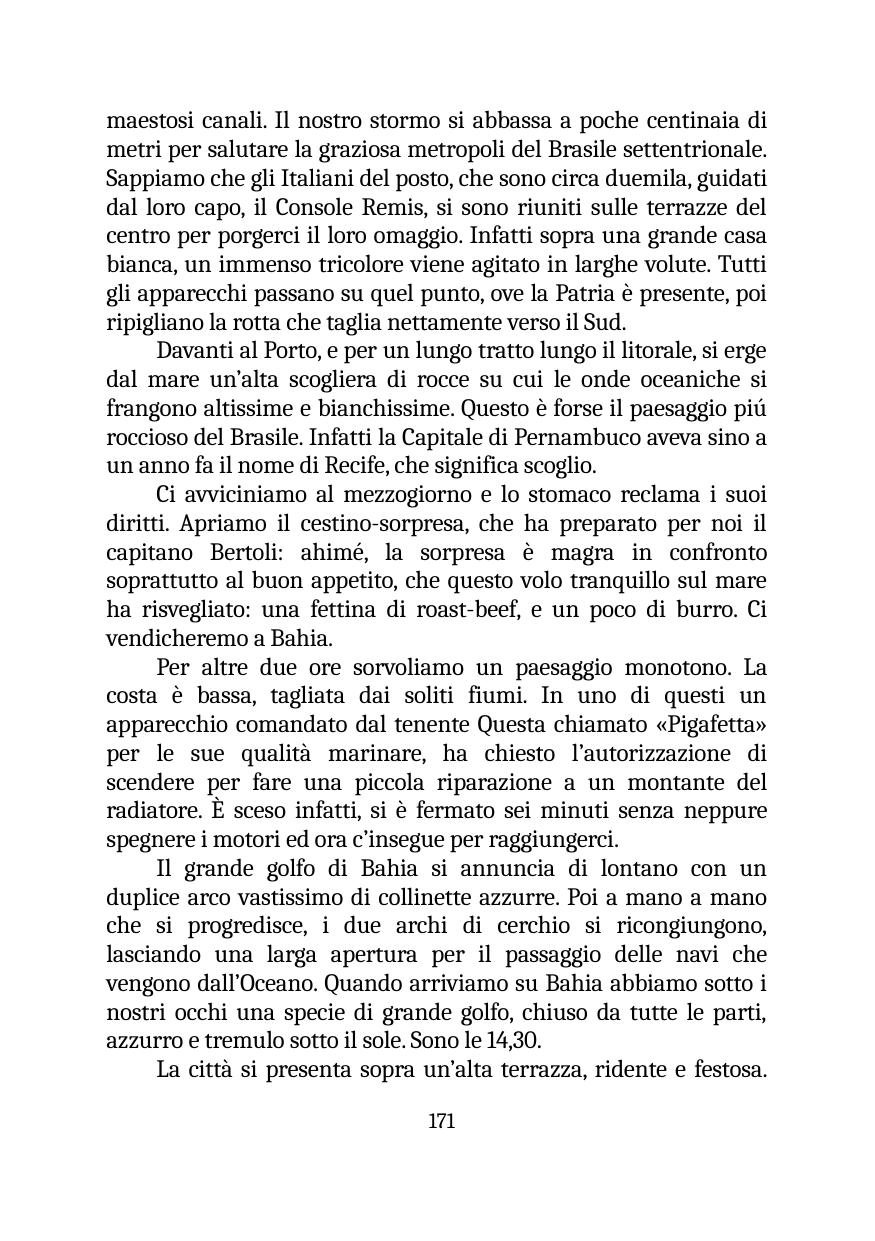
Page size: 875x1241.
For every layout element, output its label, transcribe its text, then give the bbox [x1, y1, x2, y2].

text La città si presenta sopra un’alta terrazza, ridente e festosa. [106, 1055, 768, 1084]
text Ci avviciniamo al mezzogiorno e lo stomaco reclama i suoi diritti. Apriamo il cestino-sorpresa, che ha preparato per noi il capitano Bertoli: ahimé, la sorpresa è magra in confronto soprattutto al buon appetito, che questo volo tranquillo sul mare ha risvegliato: una fettina di roast-beef, e un poco di burro. Ci vendicheremo a Bahia. [106, 480, 768, 652]
text Il grande golfo di Bahia si annuncia di lontano con un duplice arco vastissimo di collinette azzurre. Poi a mano a mano che si progredisce, i due archi di cerchio si ricongiungono, lasciando una larga apertura per il passaggio delle navi che vengono dall’Oceano. Quando arriviamo su Bahia abbiamo sotto i nostri occhi una specie di grande golfo, chiuso da tutte le parti, azzurro e tremulo sotto il sole. Sono le 14,30. [106, 854, 768, 1055]
text Per altre due ore sorvoliamo un paesaggio monotono. La costa è bassa, tagliata dai soliti fiumi. In uno di questi un apparecchio comandato dal tenente Questa chiamato «Pigafetta» per le sue qualità marinare, ha chiesto l’autorizzazione di scendere per fare una piccola riparazione a un montante del radiatore. È sceso infatti, si è fermato sei minuti senza neppure spegnere i motori ed ora c’insegue per raggiungerci. [106, 652, 768, 854]
text Davanti al Porto, e per un lungo tratto lungo il litorale, si erge dal mare un’alta scogliera di rocce su cui le onde oceaniche si frangono altissime e bianchissime. Questo è forse il paesaggio piú roccioso del Brasile. Infatti la Capitale di Pernambuco aveva sino a un anno fa il nome di Recife, che significa scoglio. [106, 336, 768, 480]
text maestosi canali. Il nostro stormo si abbassa a poche centinaia di metri per salutare la graziosa metropoli del Brasile settentrionale. Sappiamo che gli Italiani del posto, che sono circa duemila, guidati dal loro capo, il Console Remis, si sono riuniti sulle terrazze del centro per porgerci il loro omaggio. Infatti sopra una grande casa bianca, un immenso tricolore viene agitato in larghe volute. Tutti gli apparecchi passano su quel punto, ove la Patria è presente, poi ripigliano la rotta che taglia nettamente verso il Sud. [106, 106, 768, 336]
